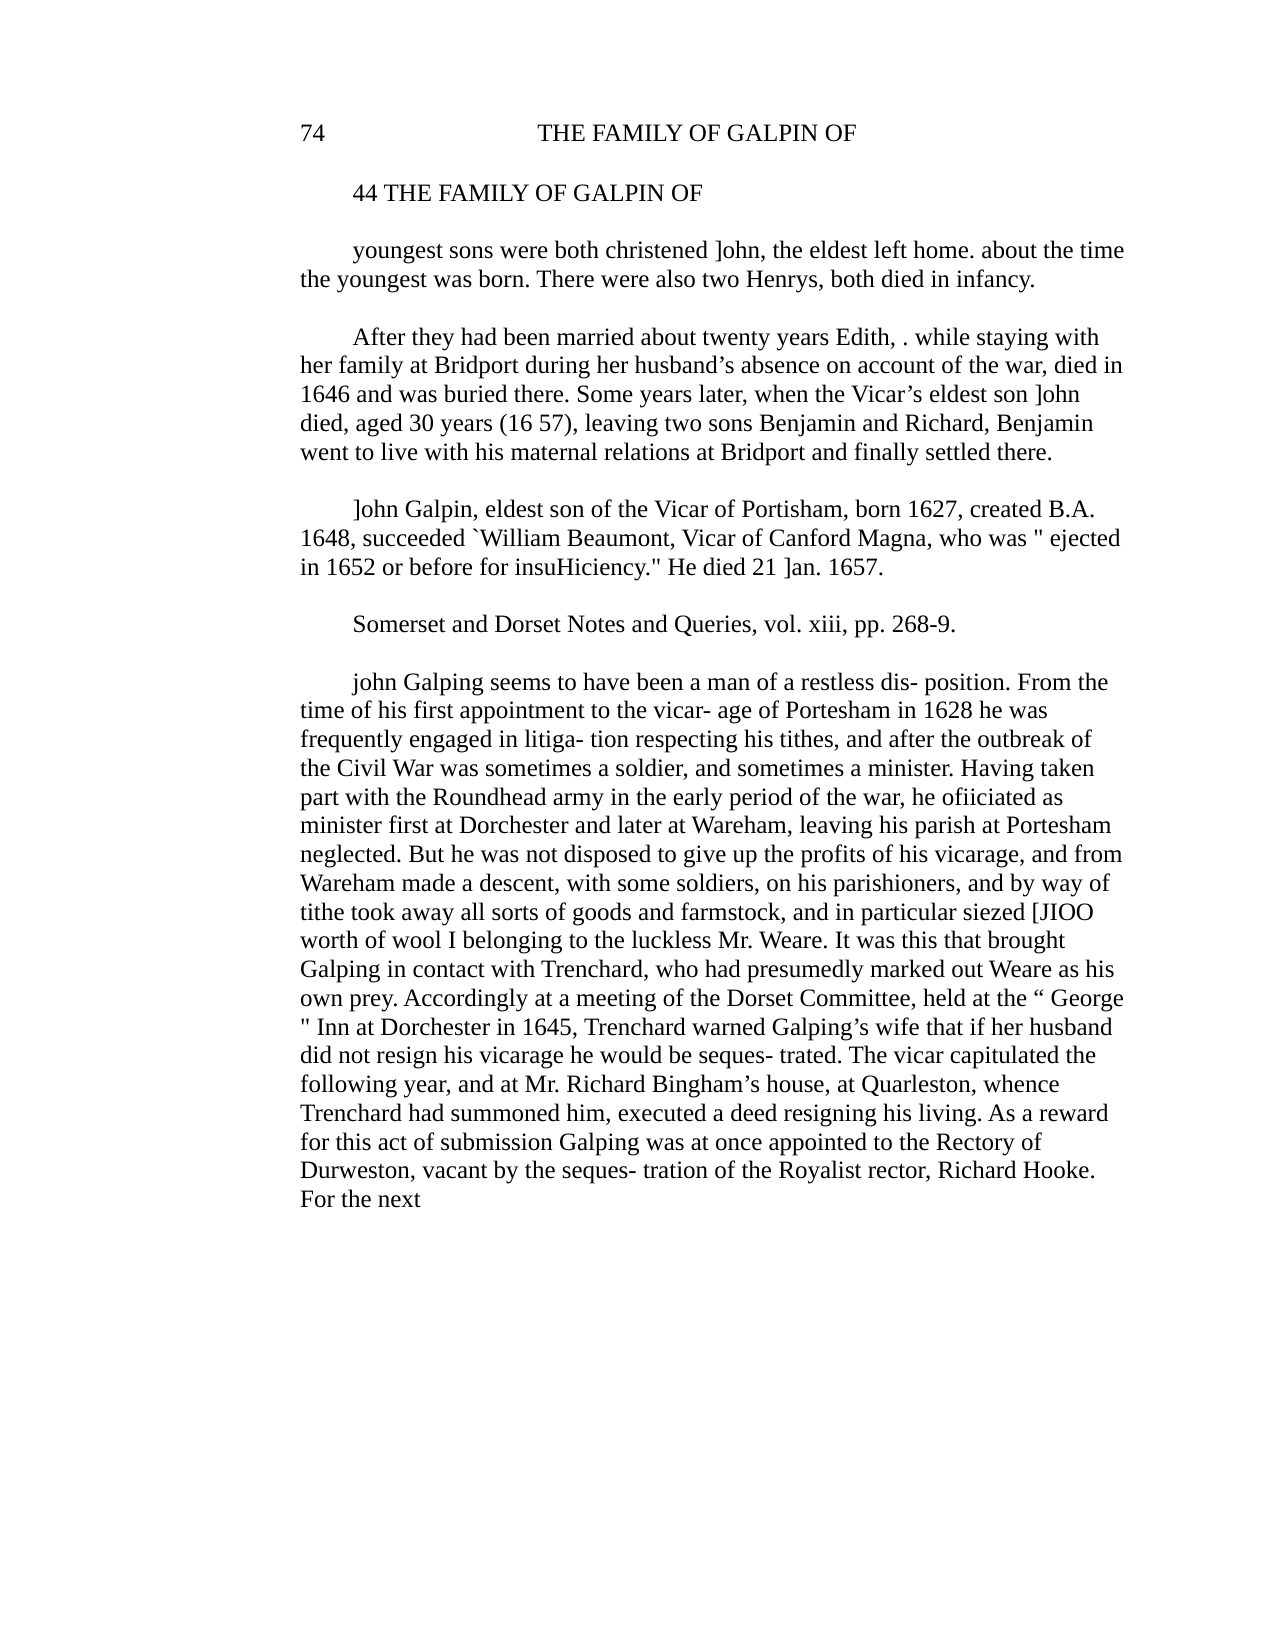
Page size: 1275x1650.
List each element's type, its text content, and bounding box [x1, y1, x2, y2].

text After they had been married about twenty years Edith, . while staying with her family at Bridport during her husband’s absence on account of the war, died in 1646 and was buried there. Some years later, when the Vicar’s eldest son ]ohn died, aged 30 years (16 57), leaving two sons Benjamin and Richard, Benjamin went to live with his maternal relations at Bridport and finally settled there. [300, 322, 1125, 466]
text youngest sons were both christened ]ohn, the eldest left home. about the time the youngest was born. There were also two Henrys, both died in infancy. [300, 236, 1125, 293]
text john Galping seems to have been a man of a restless dis- position. From the time of his first appointment to the vicar- age of Portesham in 1628 he was frequently engaged in litiga- tion respecting his tithes, and after the outbreak of the Civil War was sometimes a soldier, and sometimes a minister. Having taken part with the Roundhead army in the early period of the war, he ofiiciated as minister first at Dorchester and later at Wareham, leaving his parish at Portesham neglected. But he was not disposed to give up the profits of his vicarage, and from Wareham made a descent, with some soldiers, on his parishioners, and by way of tithe took away all sorts of goods and farmstock, and in particular siezed [JIOO worth of wool I belonging to the luckless Mr. Weare. It was this that brought Galping in contact with Trenchard, who had presumedly marked out Weare as his own prey. Accordingly at a meeting of the Dorset Committee, held at the “ George " Inn at Dorchester in 1645, Trenchard warned Galping’s wife that if her husband did not resign his vicarage he would be seques- trated. The vicar capitulated the following year, and at Mr. Richard Bingham’s house, at Quarleston, whence Trenchard had summoned him, executed a deed resigning his living. As a reward for this act of submission Galping was at once appointed to the Rectory of Durweston, vacant by the seques- tration of the Royalist rector, Richard Hooke. For the next [300, 667, 1125, 1213]
text Somerset and Dorset Notes and Queries, vol. xiii, pp. 268-9. [300, 609, 1125, 638]
text ]ohn Galpin, eldest son of the Vicar of Portisham, born 1627, created B.A. 1648, succeeded `William Beaumont, Vicar of Canford Magna, who was " ejected in 1652 or before for insuHiciency." He died 21 ]an. 1657. [300, 494, 1125, 581]
text 44 THE FAMILY OF GALPIN OF [300, 178, 1125, 207]
